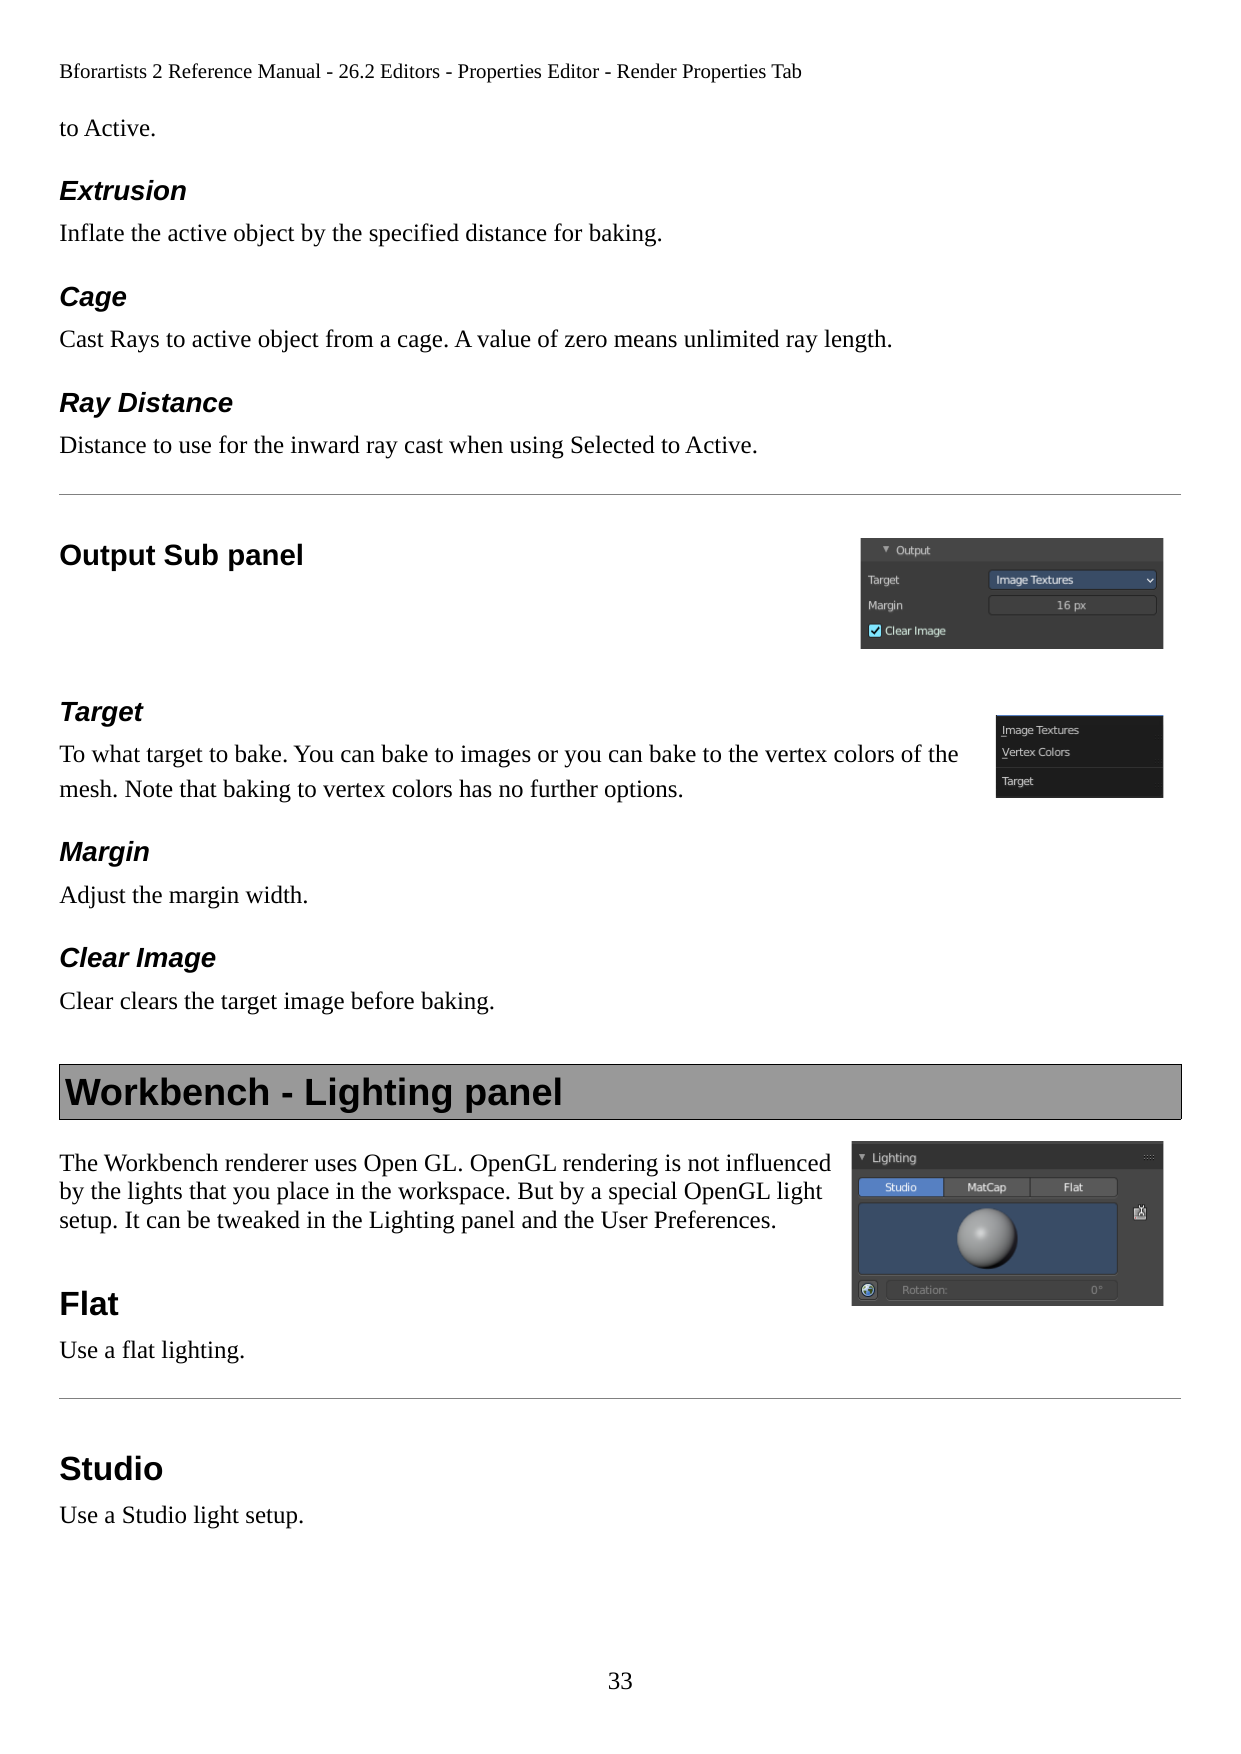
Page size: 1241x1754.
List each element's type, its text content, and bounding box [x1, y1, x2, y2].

subtitle Target [59, 695, 1181, 727]
picture [860, 538, 1164, 649]
text Inflate the active object by the specified distance for baking. [59, 218, 1181, 247]
subtitle [1164, 538, 1181, 572]
text Adjust the margin width. [59, 880, 1181, 909]
subtitle Clear Image [59, 941, 1181, 973]
picture [851, 1141, 1164, 1306]
subtitle Ray Distance [59, 386, 1181, 418]
text to Active. [59, 113, 1181, 141]
subtitle Cage [59, 280, 1181, 312]
text To what target to bake. You can bake to images or you can bake to the vertex colors of the mesh. Note that baking to vertex colors has no further options. [59, 739, 1181, 803]
text Distance to use for the inward ray cast when using Selected to Active. [59, 430, 1181, 459]
text Clear clears the target image before baking. [59, 986, 1181, 1014]
subtitle Flat [59, 1283, 1181, 1322]
text Use a flat lighting. [59, 1335, 1181, 1363]
table_header Workbench - Lighting panel [60, 1065, 1181, 1119]
text The Workbench renderer uses Open GL. OpenGL rendering is not influenced by the lights that you place in the workspace. But by a special OpenGL light setup. It can be tweaked in the Lighting panel and the User Preferences. [59, 1148, 851, 1234]
subtitle Extrusion [59, 174, 1181, 206]
subtitle Output Sub panel [59, 538, 860, 572]
text Use a Studio light setup. [59, 1500, 1181, 1529]
text Cast Rays to active object from a cage. A value of zero means unlimited ray length. [59, 324, 1181, 353]
picture [995, 715, 1164, 798]
subtitle Margin [59, 836, 1181, 867]
subtitle Studio [59, 1449, 1181, 1487]
